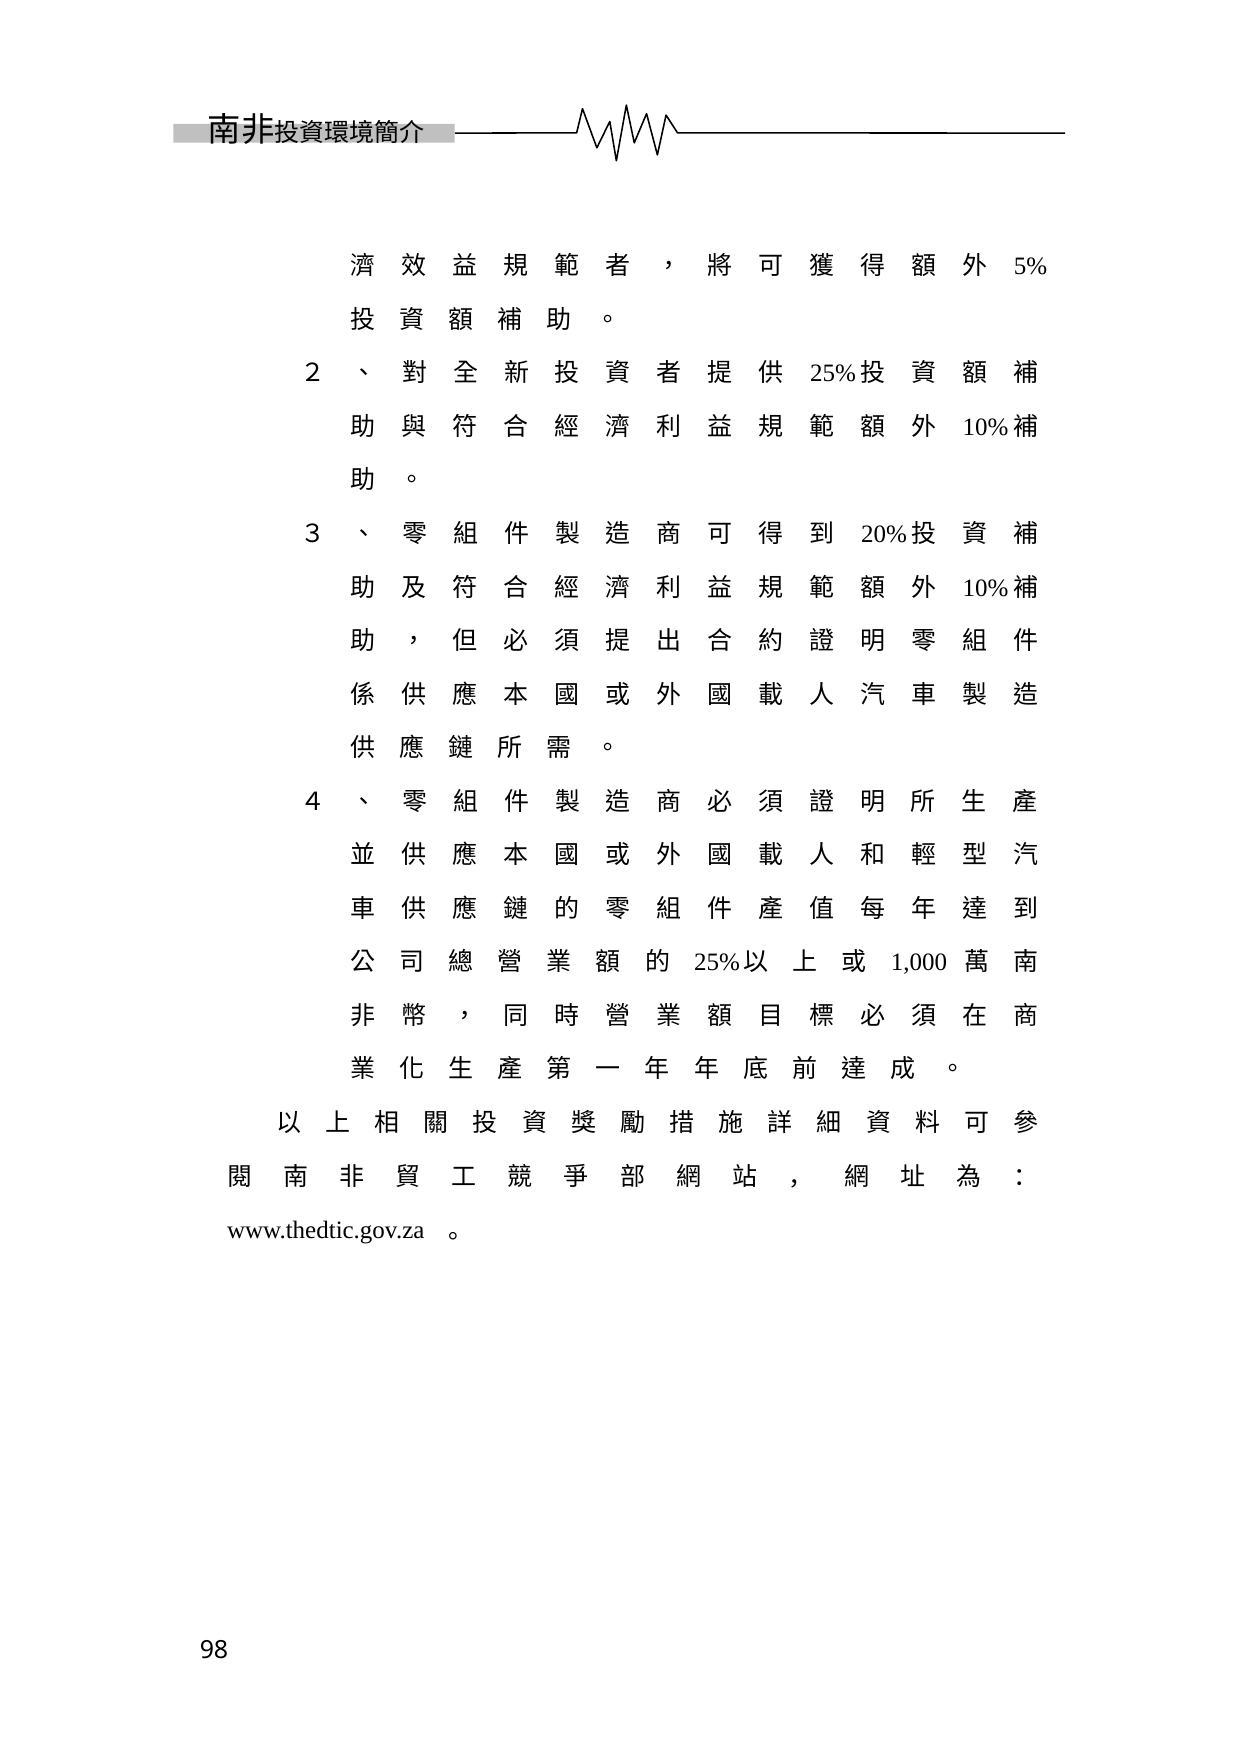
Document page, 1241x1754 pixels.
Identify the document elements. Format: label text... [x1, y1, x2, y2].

text 以上相關投資獎勵措施詳細資料可參閱南非貿工競爭部網站，網址為：www.thedtic.gov.za。 [219, 1094, 1063, 1254]
text 濟效益規範者，將可獲得額外5%投資額補助。 [276, 237, 1063, 344]
text ３、零組件製造商可得到20%投資補助及符合經濟利益規範額外10%補助，但必須提出合約證明零組件係供應本國或外國載人汽車製造供應鏈所需。 [276, 505, 1063, 773]
text ４、零組件製造商必須證明所生產並供應本國或外國載人和輕型汽車供應鏈的零組件產值每年達到公司總營業額的25%以上或1,000萬南非幣，同時營業額目標必須在商業化生產第一年年底前達成。 [276, 773, 1063, 1094]
text ２、對全新投資者提供25%投資額補助與符合經濟利益規範額外10%補助。 [276, 344, 1063, 505]
